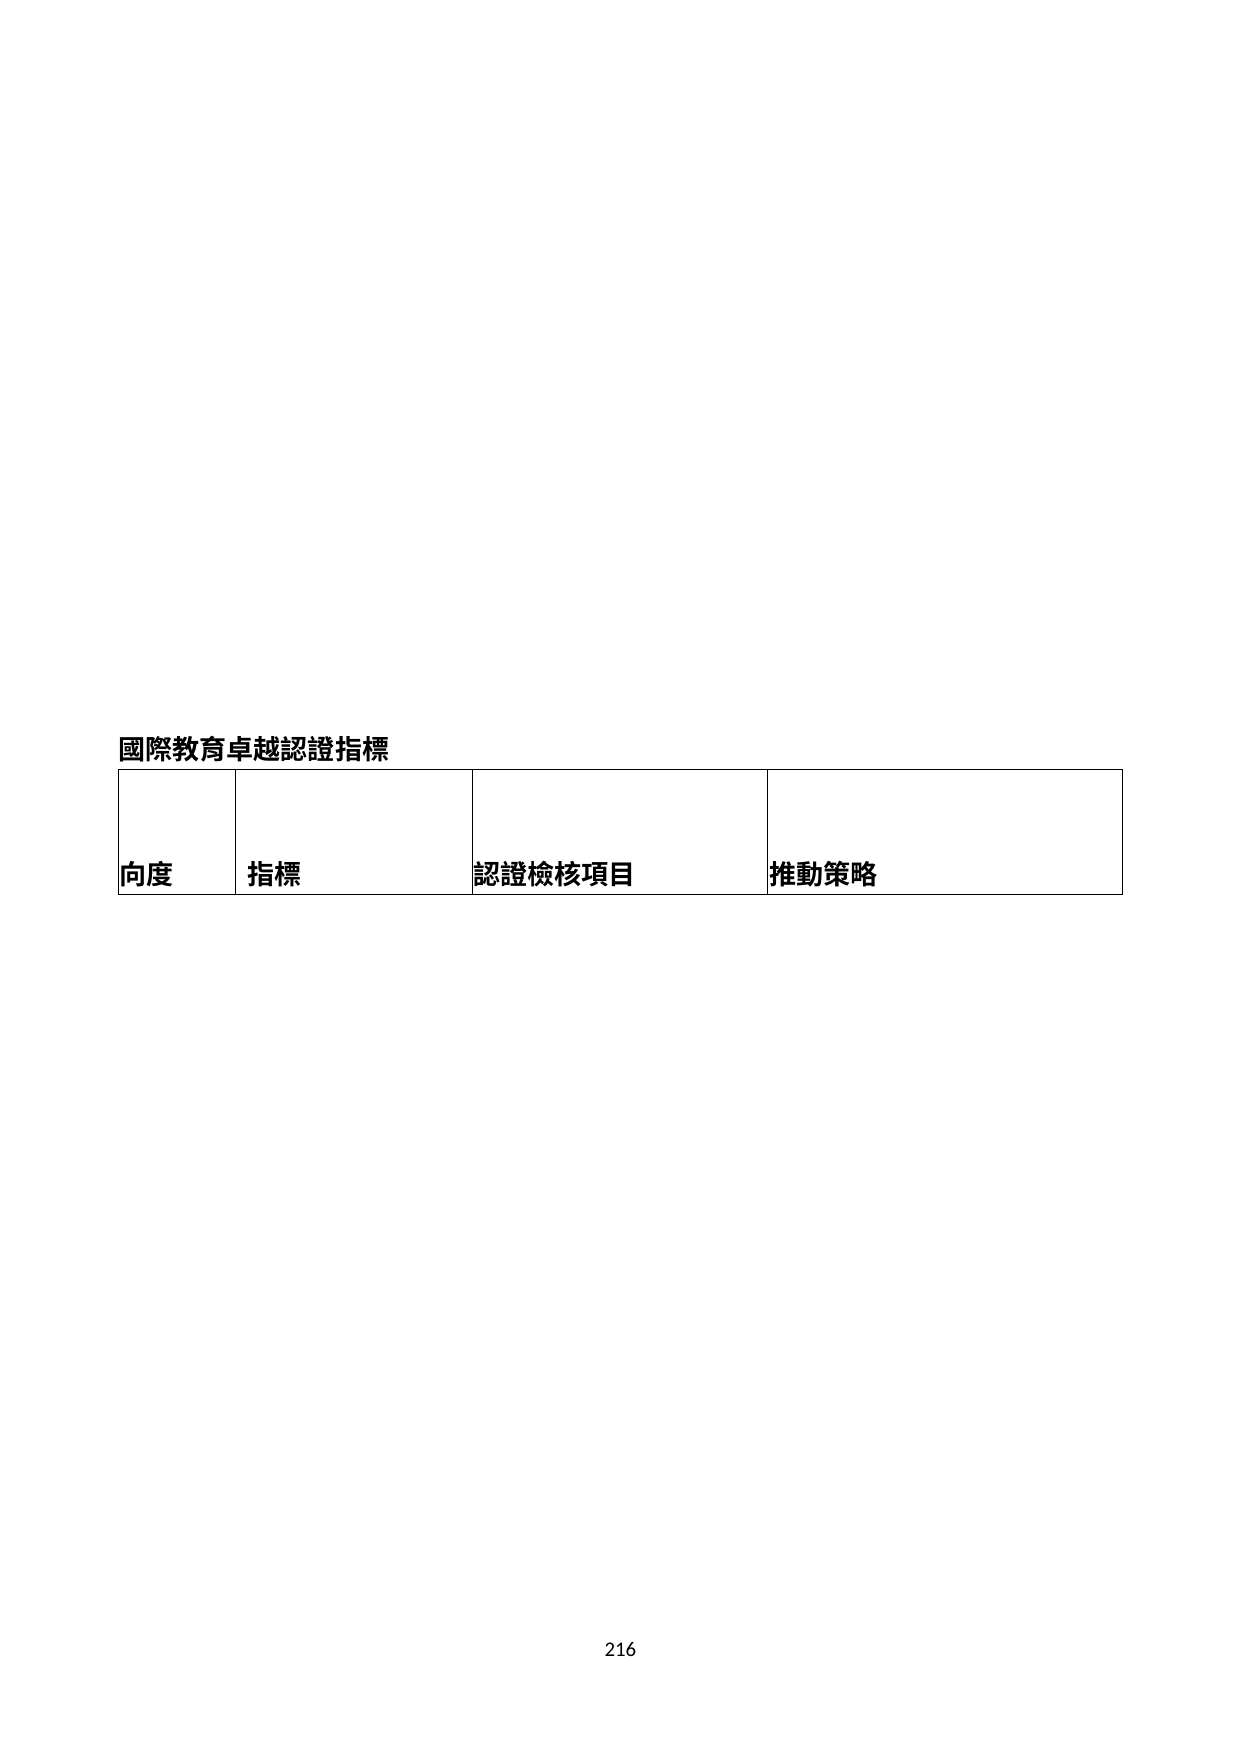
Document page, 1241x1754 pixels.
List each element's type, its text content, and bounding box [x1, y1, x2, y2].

text 國際教育卓越認證指標 [118, 706, 1122, 768]
table_header 認證檢核項目 [473, 770, 767, 893]
table_header 推動策略 [768, 770, 1122, 893]
table_header 指標 [236, 770, 472, 893]
table_header 向度 [119, 770, 235, 893]
